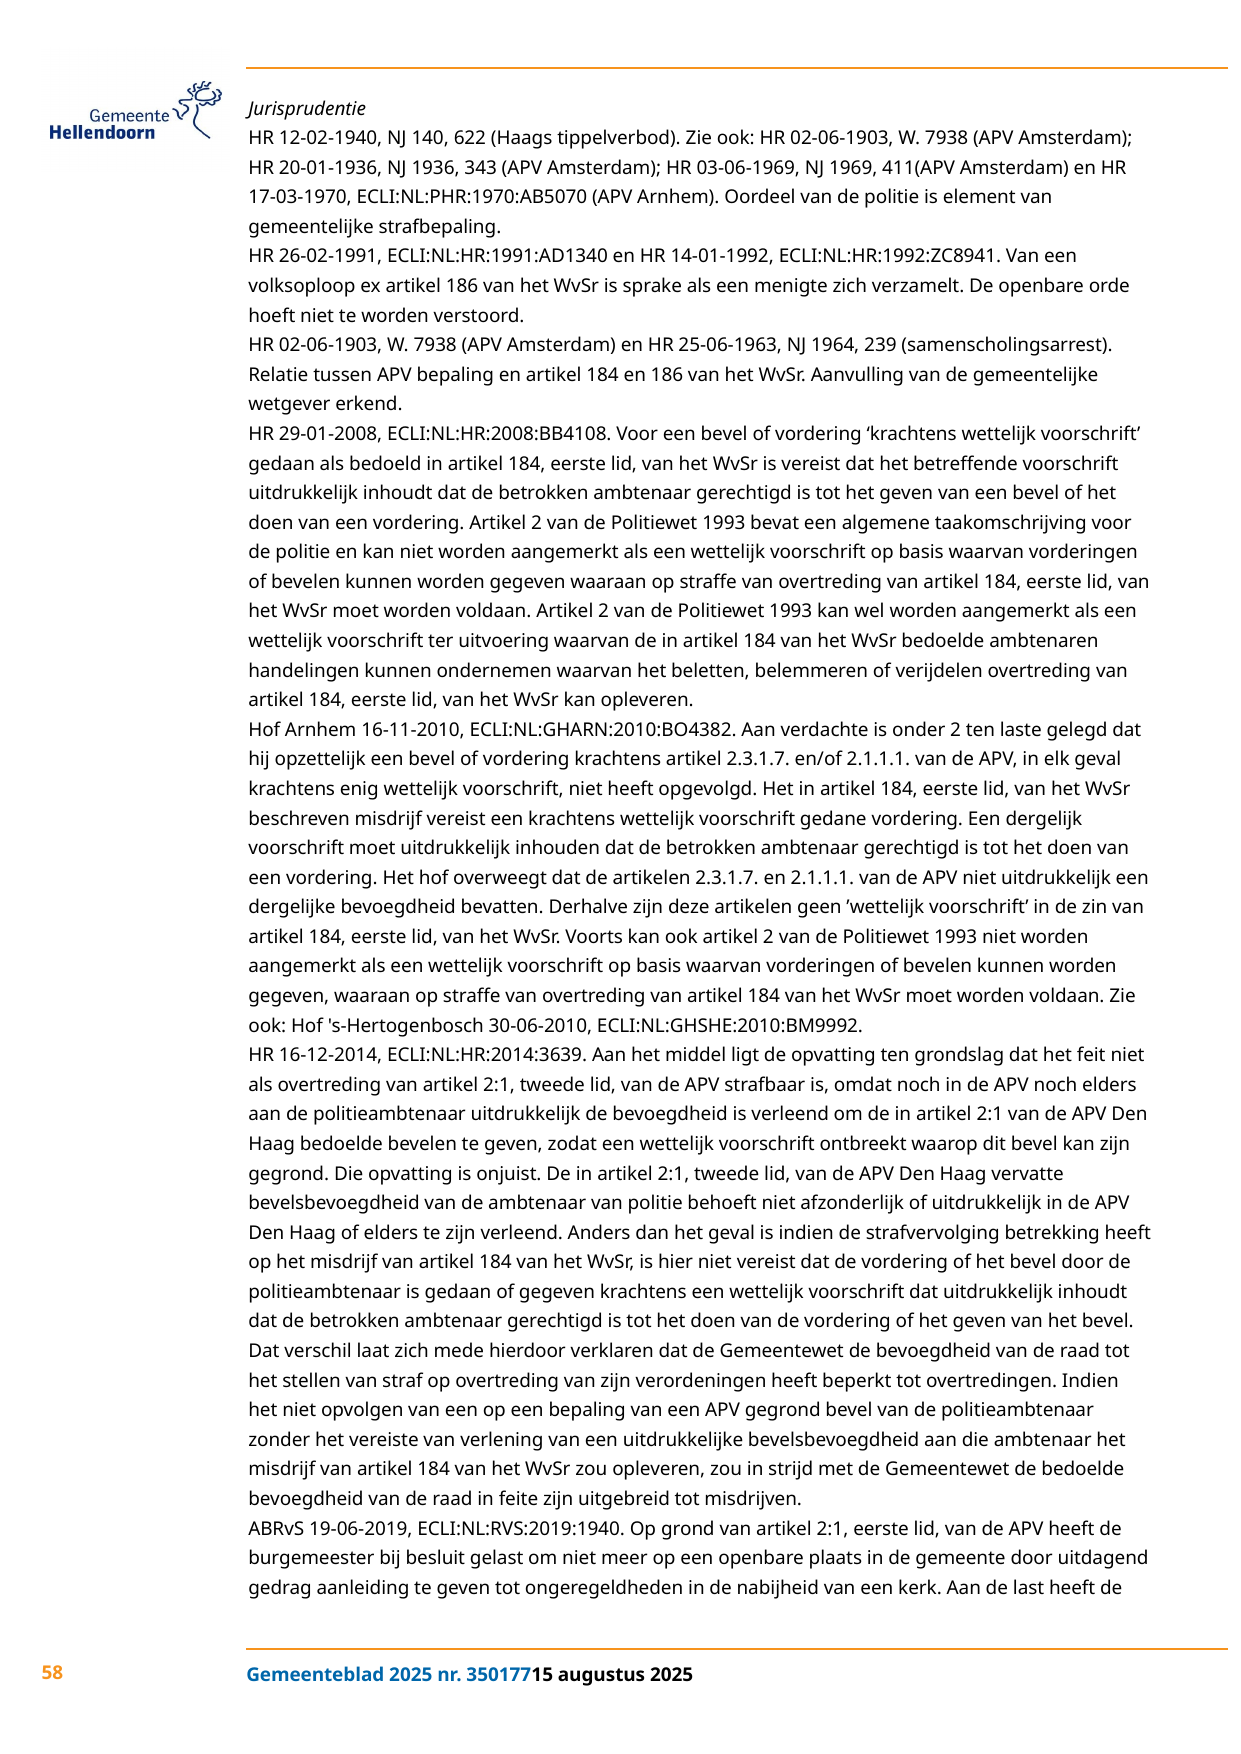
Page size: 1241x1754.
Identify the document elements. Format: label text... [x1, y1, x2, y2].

text HR 16-12-2014, ECLI:NL:HR:2014:3639. Aan het middel ligt de opvatting ten grondslag dat het feit niet als overtreding van artikel 2:1, tweede lid, van de APV strafbaar is, omdat noch in de APV noch elders aan de politieambtenaar uitdrukkelijk de bevoegdheid is verleend om de in artikel 2:1 van de APV Den Haag bedoelde bevelen te geven, zodat een wettelijk voorschrift ontbreekt waarop dit bevel kan zijn gegrond. Die opvatting is onjuist. De in artikel 2:1, tweede lid, van de APV Den Haag vervatte bevelsbevoegdheid van de ambtenaar van politie behoeft niet afzonderlijk of uitdrukkelijk in de APV Den Haag of elders te zijn verleend. Anders dan het geval is indien de strafvervolging betrekking heeft op het misdrijf van artikel 184 van het WvSr, is hier niet vereist dat de vordering of het bevel door de politieambtenaar is gedaan of gegeven krachtens een wettelijk voorschrift dat uitdrukkelijk inhoudt dat de betrokken ambtenaar gerechtigd is tot het doen van de vordering of het geven van het bevel. Dat verschil laat zich mede hierdoor verklaren dat de Gemeentewet de bevoegdheid van de raad tot het stellen van straf op overtreding van zijn verordeningen heeft beperkt tot overtredingen. Indien het niet opvolgen van een op een bepaling van een APV gegrond bevel van de politieambtenaar zonder het vereiste van verlening van een uitdrukkelijke bevelsbevoegdheid aan die ambtenaar het misdrijf van artikel 184 van het WvSr zou opleveren, zou in strijd met de Gemeentewet de bedoelde bevoegdheid van de raad in feite zijn uitgebreid tot misdrijven. [248, 1041, 1152, 1511]
text Hof Arnhem 16-11-2010, ECLI:NL:GHARN:2010:BO4382. Aan verdachte is onder 2 ten laste gelegd dat hij opzettelijk een bevel of vordering krachtens artikel 2.3.1.7. en/of 2.1.1.1. van de APV, in elk geval krachtens enig wettelijk voorschrift, niet heeft opgevolgd. Het in artikel 184, eerste lid, van het WvSr beschreven misdrijf vereist een krachtens wettelijk voorschrift gedane vordering. Een dergelijk voorschrift moet uitdrukkelijk inhouden dat de betrokken ambtenaar gerechtigd is tot het doen van een vordering. Het hof overweegt dat de artikelen 2.3.1.7. en 2.1.1.1. van de APV niet uitdrukkelijk een dergelijke bevoegdheid bevatten. Derhalve zijn deze artikelen geen ’wettelijk voorschrift’ in de zin van artikel 184, eerste lid, van het WvSr. Voorts kan ook artikel 2 van de Politiewet 1993 niet worden aangemerkt als een wettelijk voorschrift op basis waarvan vorderingen of bevelen kunnen worden gegeven, waaraan op straffe van overtreding van artikel 184 van het WvSr moet worden voldaan. Zie ook: Hof 's-Hertogenbosch 30-06-2010, ECLI:NL:GHSHE:2010:BM9992. [248, 716, 1152, 1038]
text HR 12-02-1940, NJ 140, 622 (Haags tippelverbod). Zie ook: HR 02-06-1903, W. 7938 (APV Amsterdam); HR 20-01-1936, NJ 1936, 343 (APV Amsterdam); HR 03-06-1969, NJ 1969, 411(APV Amsterdam) en HR 17-03-1970, ECLI:NL:PHR:1970:AB5070 (APV Arnhem). Oordeel van de politie is element van gemeentelijke strafbepaling. [248, 124, 1152, 239]
text Jurisprudentie [248, 95, 1152, 121]
text ABRvS 19-06-2019, ECLI:NL:RVS:2019:1940. Op grond van artikel 2:1, eerste lid, van de APV heeft de burgemeester bij besluit gelast om niet meer op een openbare plaats in de gemeente door uitdagend gedrag aanleiding te geven tot ongeregeldheden in de nabijheid van een kerk. Aan de last heeft de [248, 1515, 1152, 1600]
text HR 26-02-1991, ECLI:NL:HR:1991:AD1340 en HR 14-01-1992, ECLI:NL:HR:1992:ZC8941. Van een volksoploop ex artikel 186 van het WvSr is sprake als een menigte zich verzamelt. De openbare orde hoeft niet te worden verstoord. [248, 243, 1152, 328]
text HR 29-01-2008, ECLI:NL:HR:2008:BB4108. Voor een bevel of vordering ‘krachtens wettelijk voorschrift’ gedaan als bedoeld in artikel 184, eerste lid, van het WvSr is vereist dat het betreffende voorschrift uitdrukkelijk inhoudt dat de betrokken ambtenaar gerechtigd is tot het geven van een bevel of het doen van een vordering. Artikel 2 van de Politiewet 1993 bevat een algemene taakomschrijving voor de politie en kan niet worden aangemerkt als een wettelijk voorschrift op basis waarvan vorderingen of bevelen kunnen worden gegeven waaraan op straffe van overtreding van artikel 184, eerste lid, van het WvSr moet worden voldaan. Artikel 2 van de Politiewet 1993 kan wel worden aangemerkt als een wettelijk voorschrift ter uitvoering waarvan de in artikel 184 van het WvSr bedoelde ambtenaren handelingen kunnen ondernemen waarvan het beletten, belemmeren of verijdelen overtreding van artikel 184, eerste lid, van het WvSr kan opleveren. [248, 420, 1152, 712]
text HR 02-06-1903, W. 7938 (APV Amsterdam) en HR 25-06-1963, NJ 1964, 239 (samenscholingsarrest). Relatie tussen APV bepaling en artikel 184 en 186 van het WvSr. Aanvulling van de gemeentelijke wetgever erkend. [248, 331, 1152, 416]
picture [41, 47, 231, 172]
